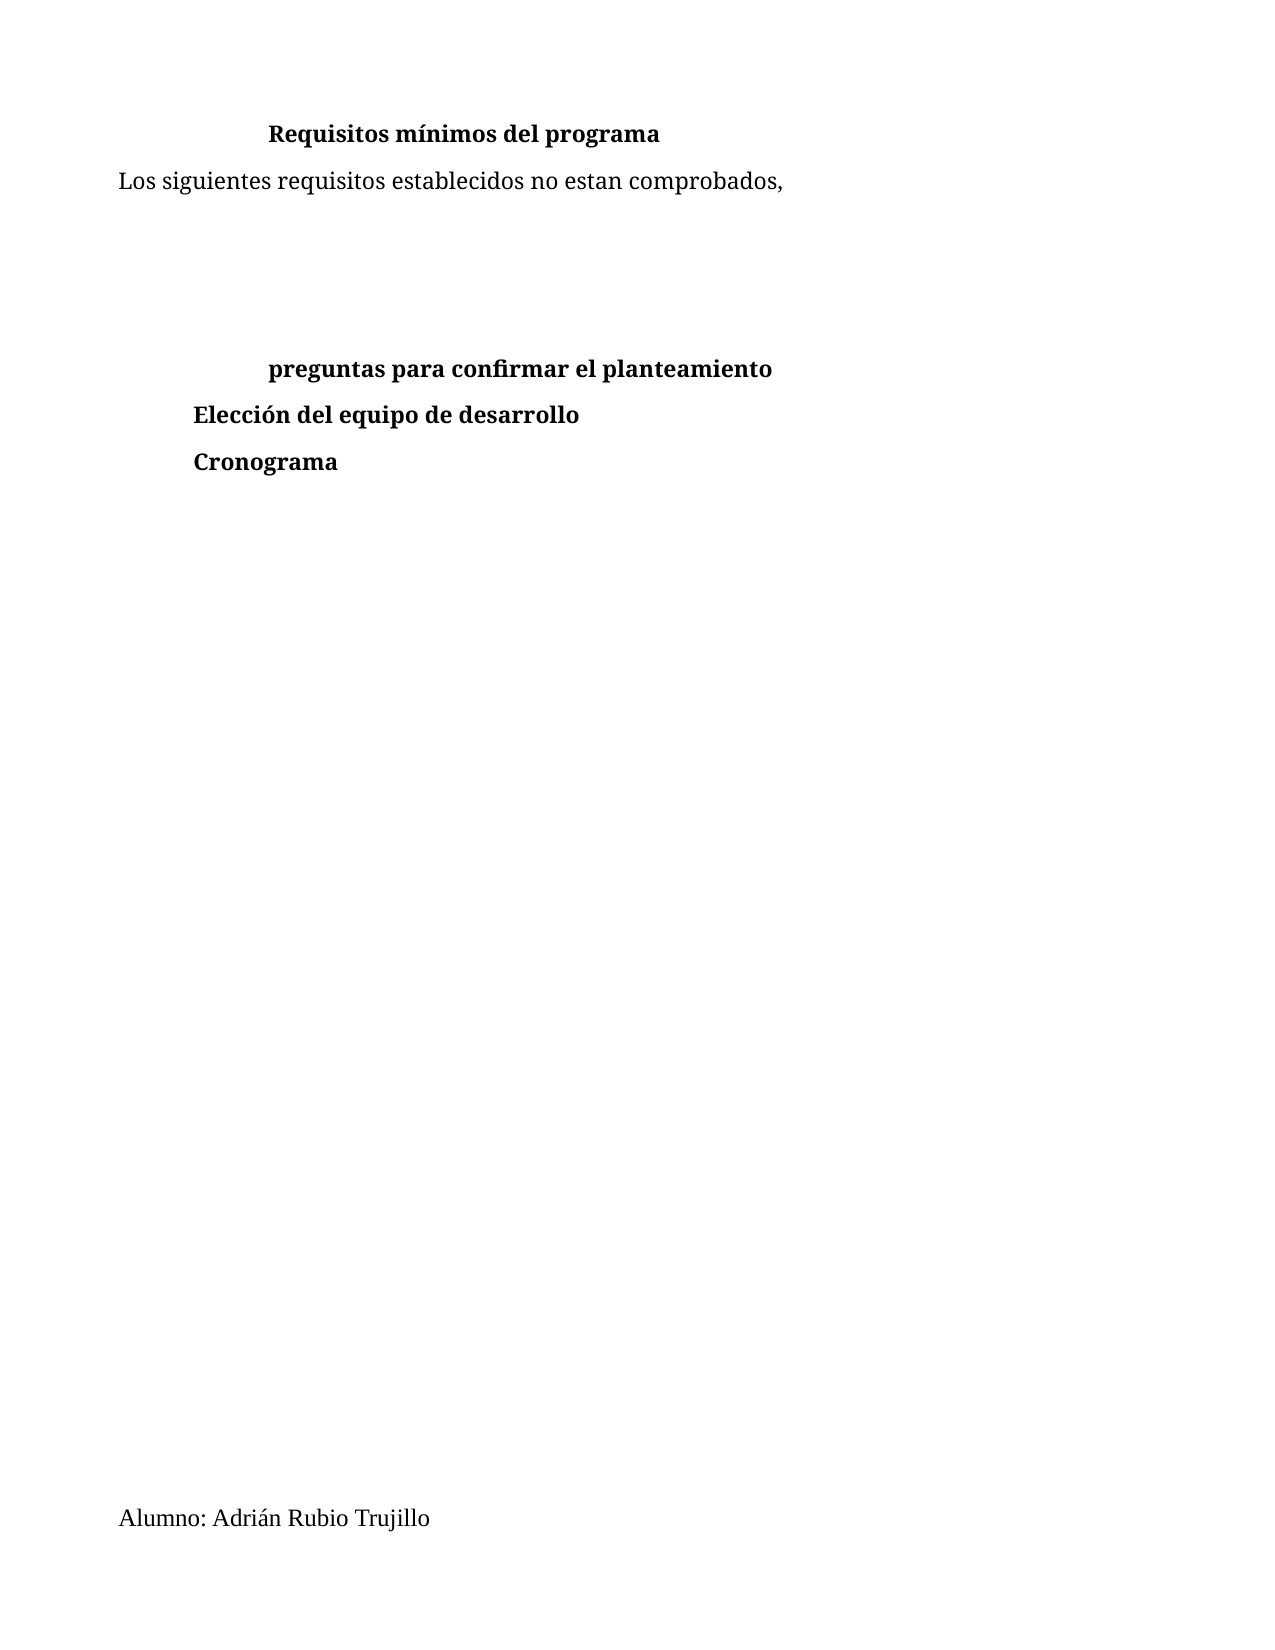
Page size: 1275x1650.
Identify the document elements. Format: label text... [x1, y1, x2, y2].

text Los siguientes requisitos establecidos no estan comprobados, [118, 165, 1157, 196]
text Elección del equipo de desarrollo [118, 399, 1157, 431]
text Requisitos mínimos del programa [118, 118, 1157, 149]
text Cronograma [118, 446, 1157, 477]
text preguntas para confirmar el planteamiento [118, 352, 1157, 384]
